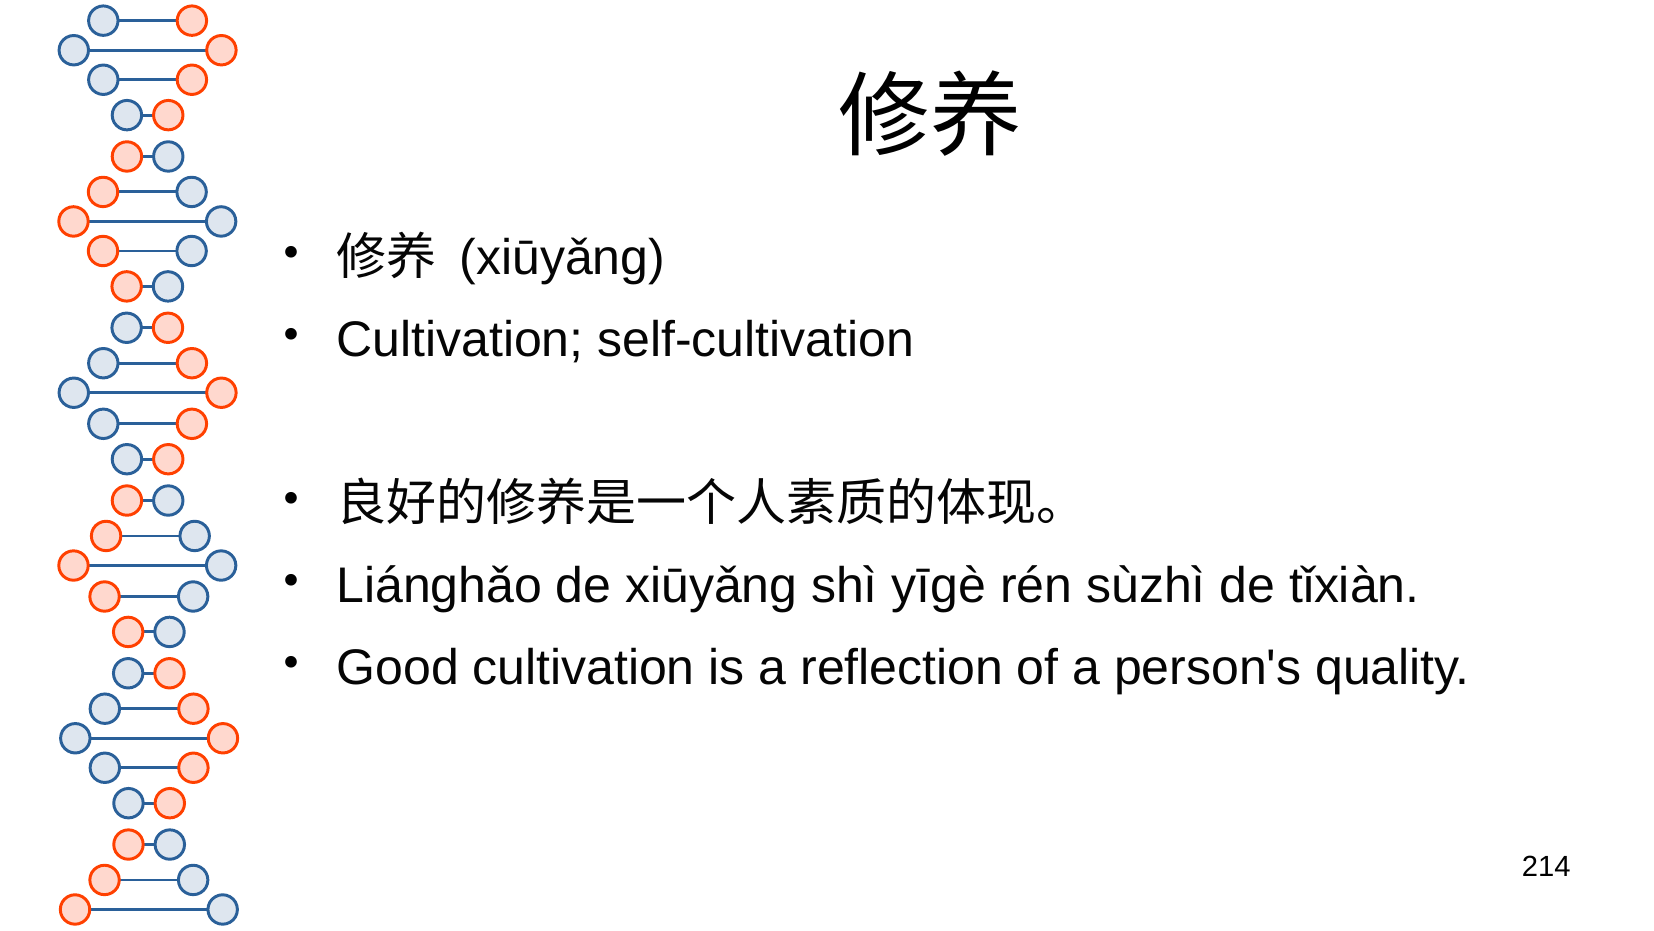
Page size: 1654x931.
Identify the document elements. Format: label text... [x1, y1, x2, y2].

title 修养 [265, 35, 1595, 189]
list 修养 (xiūyǎng) Cultivation; self-cultivation 良好的修养是一个人素质的体现。 Liánghǎo de xiūyǎng shì yīgè rén sùzhì de tǐxiàn. Good cultivation is a reflection of a person's quality. [265, 224, 1595, 764]
